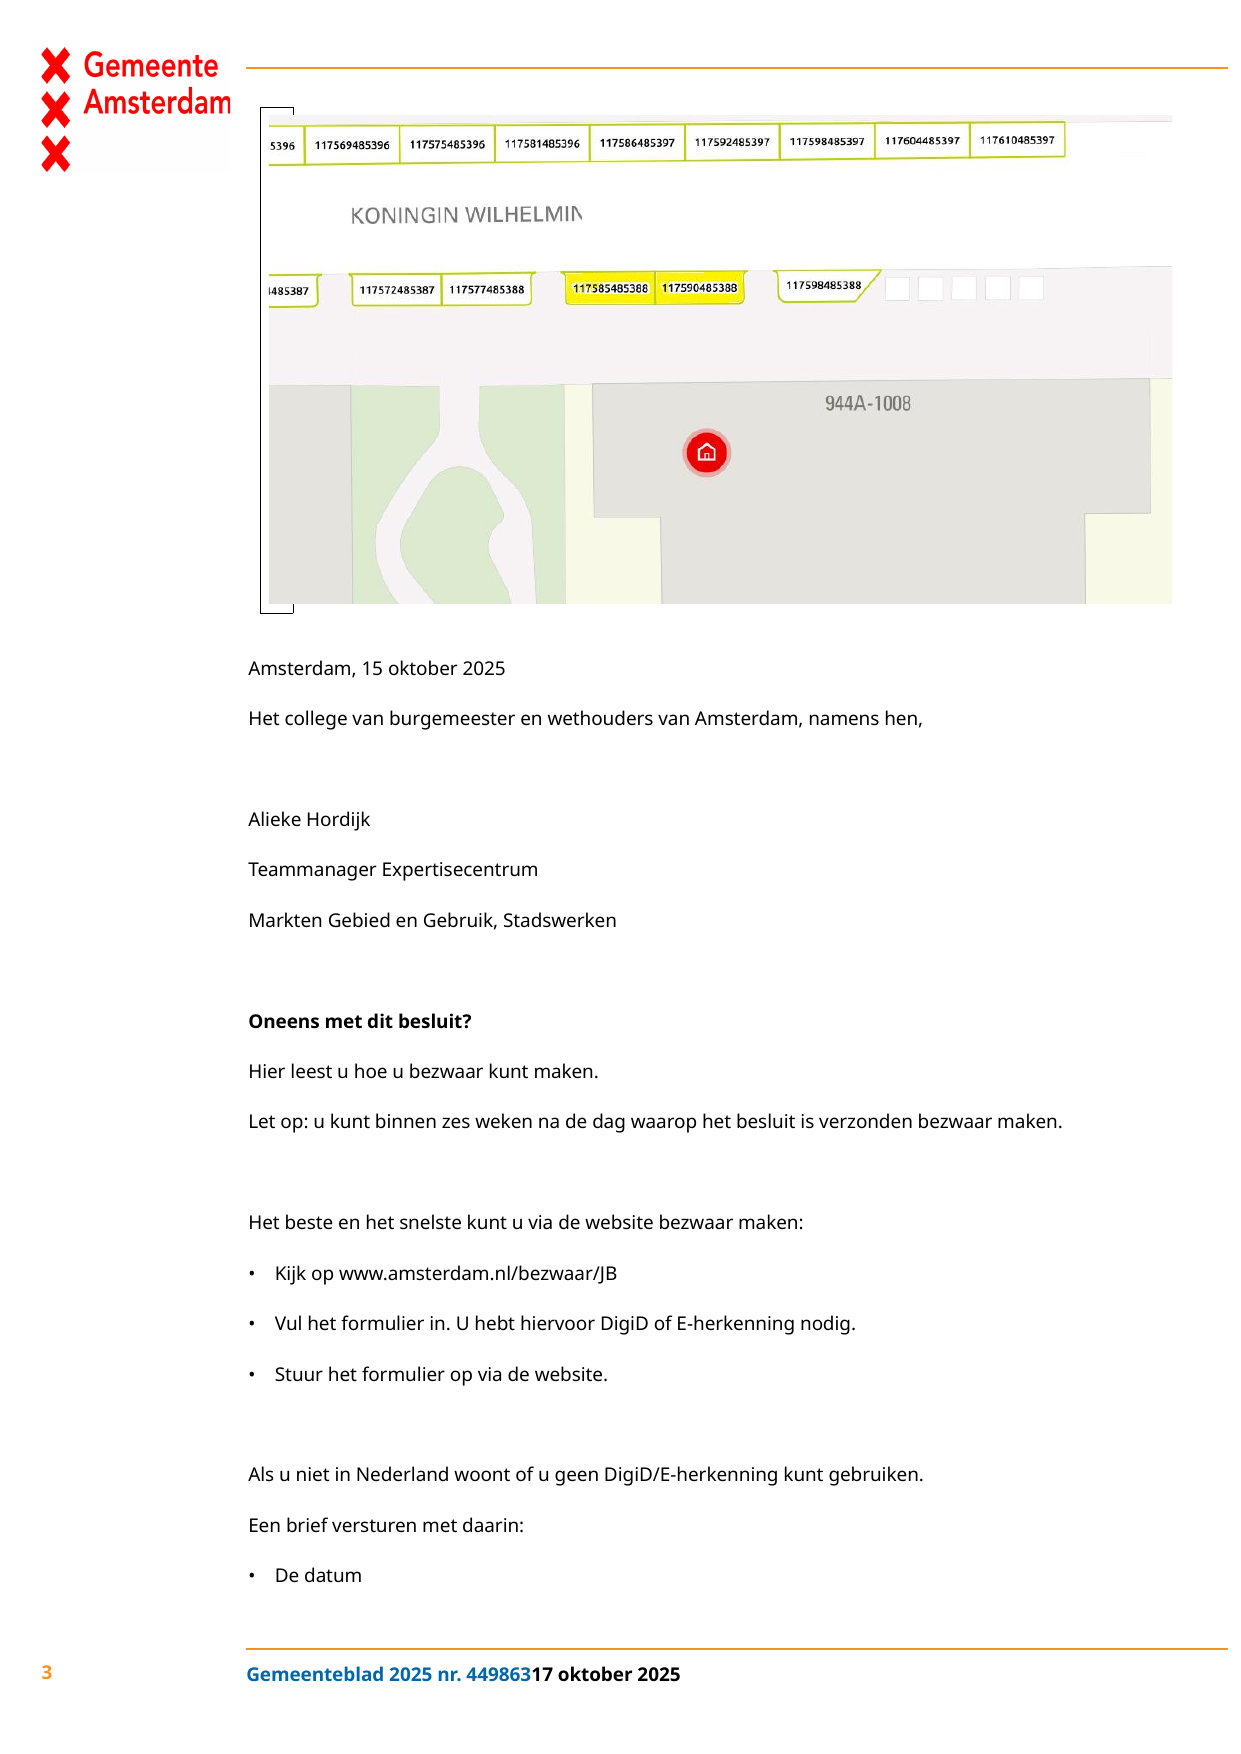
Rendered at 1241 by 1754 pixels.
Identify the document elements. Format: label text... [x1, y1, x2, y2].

text • Stuur het formulier op via de website. [248, 1361, 1152, 1386]
text Teammanager Expertisecentrum [248, 857, 1152, 882]
text • De datum [248, 1562, 1152, 1588]
text Markten Gebied en Gebruik, Stadswerken [248, 907, 1152, 933]
text • Vul het formulier in. U hebt hiervoor DigiD of E-herkenning nodig. [248, 1310, 1152, 1336]
text Hier leest u hoe u bezwaar kunt maken. [248, 1058, 1152, 1084]
text Als u niet in Nederland woont of u geen DigiD/E-herkenning kunt gebruiken. [248, 1462, 1152, 1487]
text Een brief versturen met daarin: [248, 1512, 1152, 1538]
text Het college van burgemeester en wethouders van Amsterdam, namens hen, [248, 705, 1152, 731]
text • Kijk op www.amsterdam.nl/bezwaar/JB [248, 1260, 1152, 1286]
text Alieke Hordijk [248, 806, 1152, 832]
picture [268, 115, 1173, 604]
text Let op: u kunt binnen zes weken na de dag waarop het besluit is verzonden bezwaar maken. [248, 1109, 1152, 1134]
text Amsterdam, 15 oktober 2025 [248, 655, 1152, 681]
text Het beste en het snelste kunt u via de website bezwaar maken: [248, 1209, 1152, 1235]
picture [41, 47, 231, 172]
text Oneens met dit besluit? [248, 1008, 1152, 1033]
